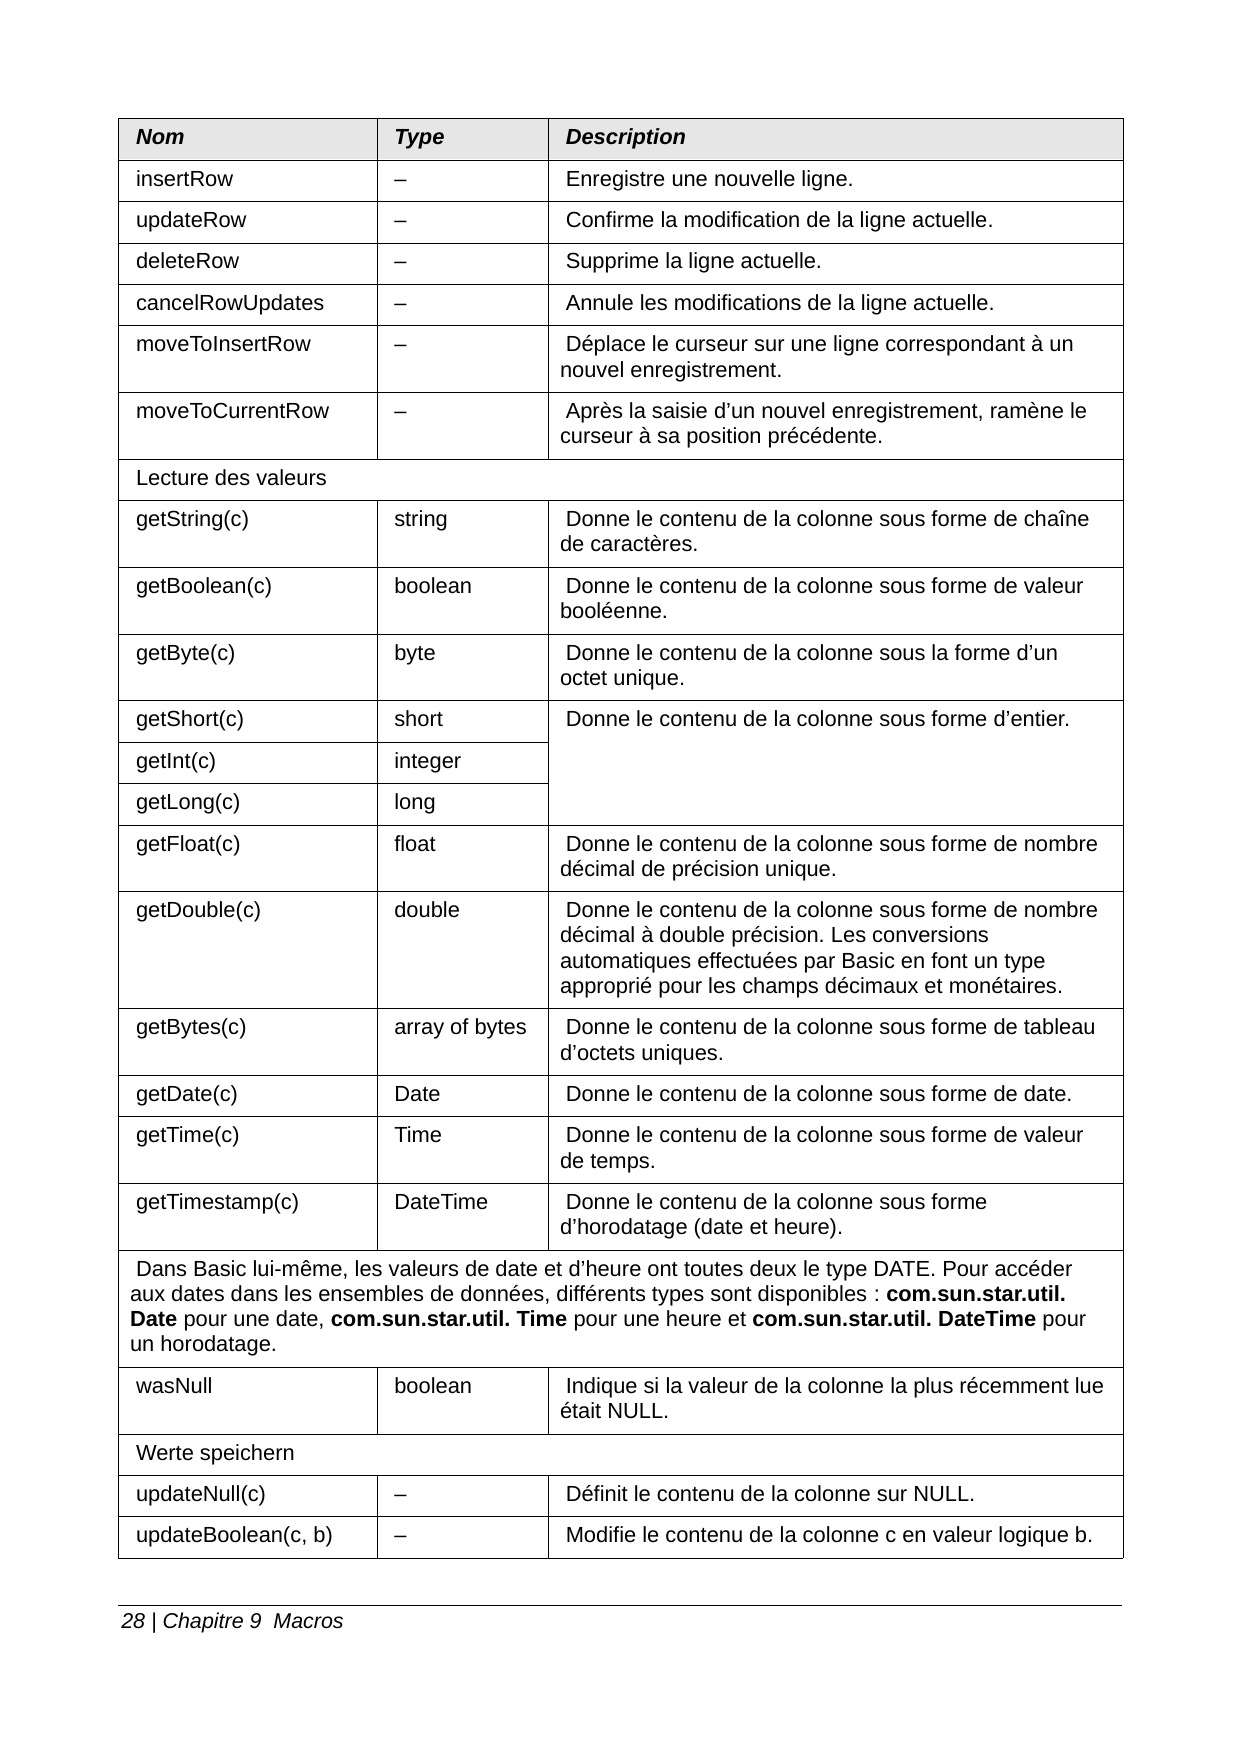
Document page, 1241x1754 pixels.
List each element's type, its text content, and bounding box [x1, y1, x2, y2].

table_cell wasNull [119, 1368, 377, 1433]
table_cell moveToCurrentRow [119, 393, 377, 459]
table_cell array of bytes [378, 1009, 548, 1075]
table_cell Enregistre une nouvelle ligne. [549, 161, 1123, 201]
table_cell Indique si la valeur de la colonne la plus récemment lue était NULL. [549, 1368, 1123, 1433]
table_cell Donne le contenu de la colonne sous forme de nombre décimal à double précision. Les conversions automatiques effectuées par Basic en font un type approprié pour les champs décimaux et monétaires. [549, 892, 1123, 1008]
table_cell double [378, 892, 548, 1008]
table_cell getInt(c) [119, 743, 377, 783]
table_cell Donne le contenu de la colonne sous forme de tableau d’octets uniques. [549, 1009, 1123, 1075]
table_cell boolean [378, 568, 548, 633]
table_cell Lecture des valeurs [119, 460, 1123, 500]
table_header Description [549, 119, 1123, 159]
table_cell updateRow [119, 202, 377, 242]
table_cell Donne le contenu de la colonne sous forme d’horodatage (date et heure). [549, 1184, 1123, 1250]
table_cell – [378, 1476, 548, 1516]
table_cell getString(c) [119, 501, 377, 567]
table_cell integer [378, 743, 548, 783]
table_cell Définit le contenu de la colonne sur NULL. [549, 1476, 1123, 1516]
table_cell – [378, 285, 548, 325]
table_cell – [378, 244, 548, 284]
table_cell – [378, 1517, 548, 1558]
table_cell updateBoolean(c, b) [119, 1517, 377, 1558]
table_cell Après la saisie d’un nouvel enregistrement, ramène le curseur à sa position précédente. [549, 393, 1123, 459]
table_cell getShort(c) [119, 701, 377, 742]
table_cell getFloat(c) [119, 826, 377, 891]
table_header Nom [119, 119, 377, 159]
table_cell string [378, 501, 548, 567]
table_cell float [378, 826, 548, 891]
table_cell Supprime la ligne actuelle. [549, 244, 1123, 284]
table_cell – [378, 393, 548, 459]
table_header Type [378, 119, 548, 159]
table_cell Confirme la modification de la ligne actuelle. [549, 202, 1123, 242]
table_cell getTimestamp(c) [119, 1184, 377, 1250]
table_cell getDouble(c) [119, 892, 377, 1008]
table_cell Donne le contenu de la colonne sous forme de chaîne de caractères. [549, 501, 1123, 567]
table_cell – [378, 161, 548, 201]
table_cell getBoolean(c) [119, 568, 377, 633]
table_cell Donne le contenu de la colonne sous forme de valeur booléenne. [549, 568, 1123, 633]
table_cell Time [378, 1117, 548, 1183]
table_cell DateTime [378, 1184, 548, 1250]
table_cell insertRow [119, 161, 377, 201]
table_cell moveToInsertRow [119, 326, 377, 392]
table_cell getDate(c) [119, 1076, 377, 1116]
table_cell Annule les modifications de la ligne actuelle. [549, 285, 1123, 325]
table_cell getLong(c) [119, 784, 377, 824]
table_cell Werte speichern [119, 1435, 1123, 1475]
table_cell byte [378, 635, 548, 700]
table_cell Date [378, 1076, 548, 1116]
table_cell cancelRowUpdates [119, 285, 377, 325]
table_cell Dans Basic lui-même, les valeurs de date et d’heure ont toutes deux le type DATE. Pour accéder aux dates dans les ensembles de données, différents types sont disponibles : com.sun.star.util. Date pour une date, com.sun.star.util. Time pour une heure et com.sun.star.util. DateTime pour un horodatage. [119, 1251, 1123, 1367]
table_cell Donne le contenu de la colonne sous forme d’entier. [549, 701, 1123, 824]
table_cell long [378, 784, 548, 824]
table_cell – [378, 326, 548, 392]
table_cell boolean [378, 1368, 548, 1433]
table_cell getBytes(c) [119, 1009, 377, 1075]
table_cell Donne le contenu de la colonne sous forme de nombre décimal de précision unique. [549, 826, 1123, 891]
table_cell Modifie le contenu de la colonne c en valeur logique b. [549, 1517, 1123, 1558]
table_cell Déplace le curseur sur une ligne correspondant à un nouvel enregistrement. [549, 326, 1123, 392]
table_cell updateNull(c) [119, 1476, 377, 1516]
table_cell Donne le contenu de la colonne sous la forme d’un octet unique. [549, 635, 1123, 700]
table_cell getTime(c) [119, 1117, 377, 1183]
table_cell getByte(c) [119, 635, 377, 700]
table_cell Donne le contenu de la colonne sous forme de date. [549, 1076, 1123, 1116]
table_cell Donne le contenu de la colonne sous forme de valeur de temps. [549, 1117, 1123, 1183]
table_cell deleteRow [119, 244, 377, 284]
table_cell – [378, 202, 548, 242]
table_cell short [378, 701, 548, 742]
